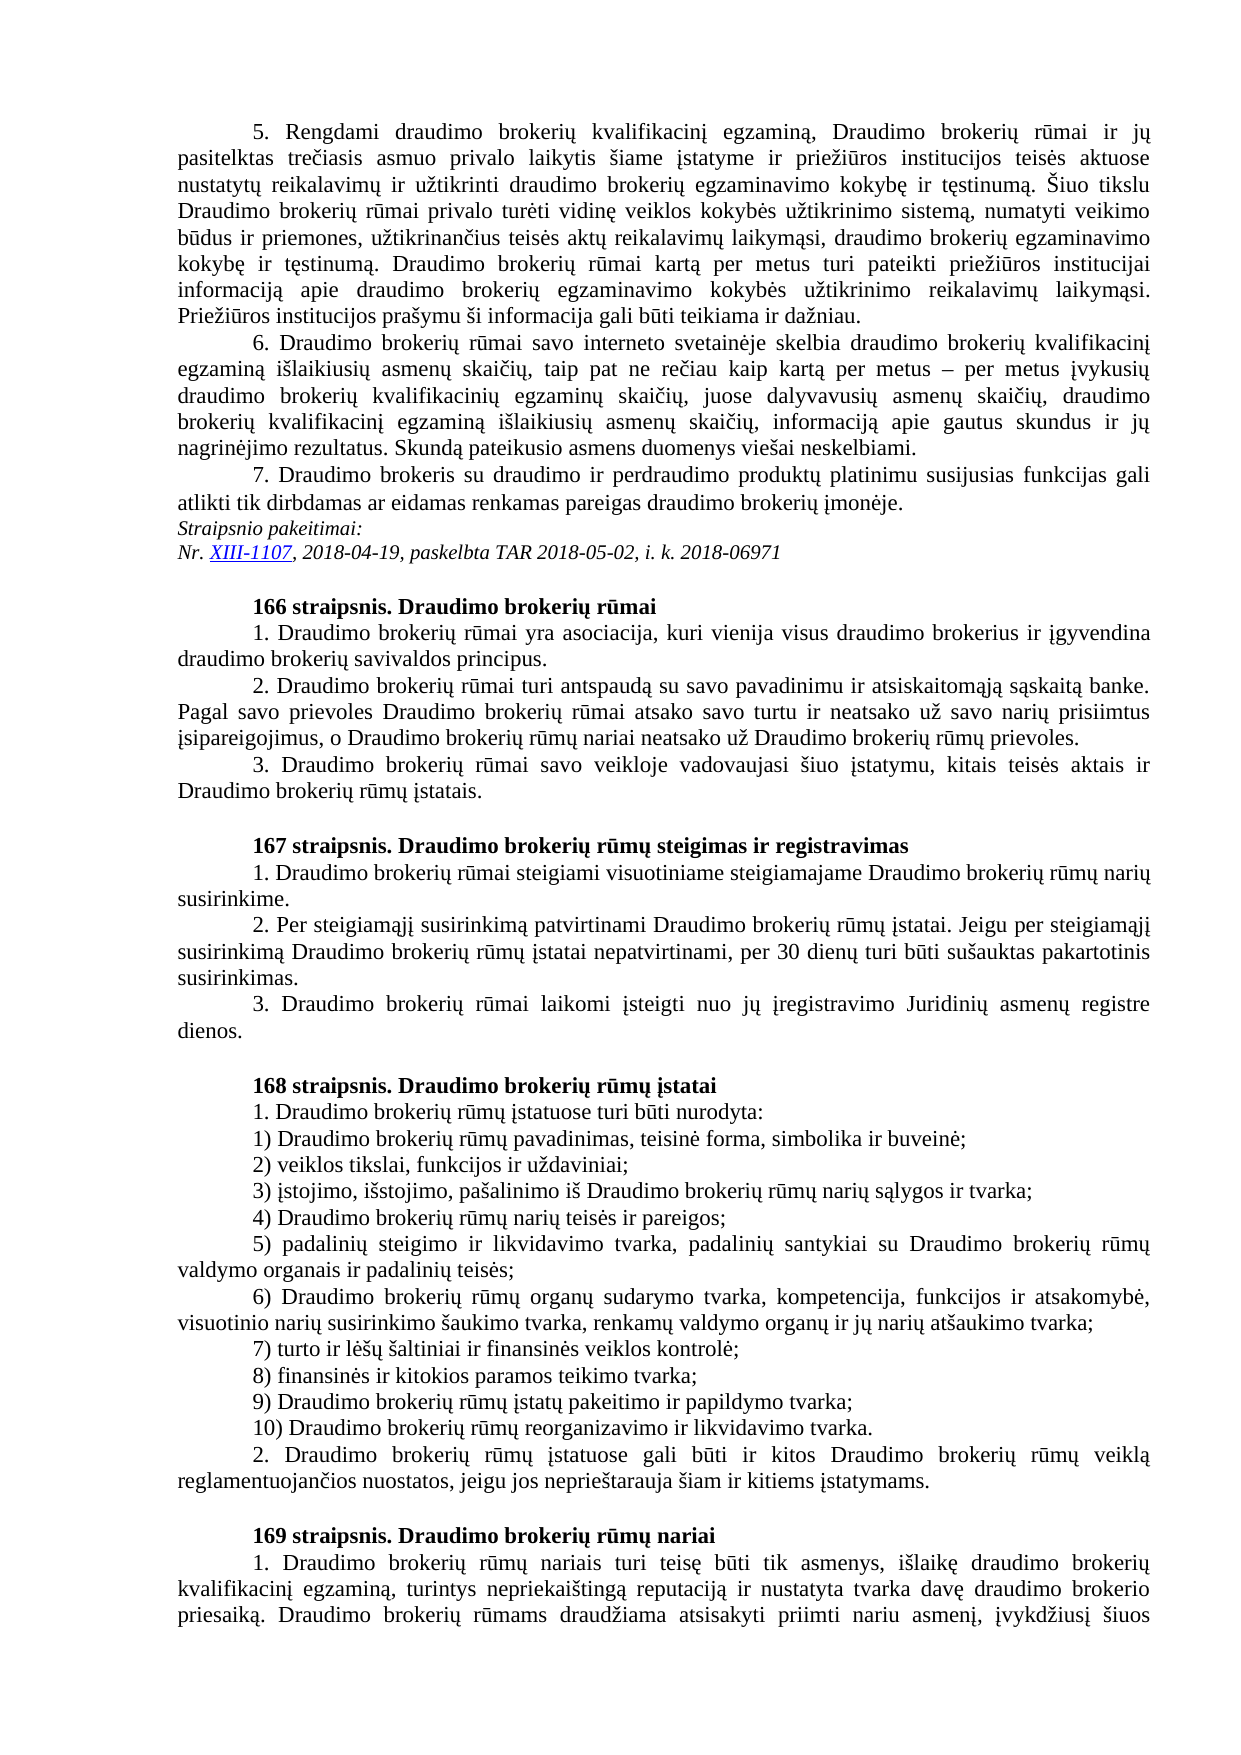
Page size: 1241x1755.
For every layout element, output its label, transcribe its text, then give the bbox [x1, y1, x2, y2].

text 1. Draudimo brokerių rūmų įstatuose turi būti nurodyta: [177, 1098, 1152, 1124]
text 1. Draudimo brokerių rūmai steigiami visuotiniame steigiamajame Draudimo brokerių rūmų narių susirinkime. [177, 859, 1152, 911]
text 166 straipsnis. Draudimo brokerių rūmai [177, 593, 1152, 619]
text 2) veiklos tikslai, funkcijos ir uždaviniai; [177, 1151, 1152, 1177]
text 3) įstojimo, išstojimo, pašalinimo iš Draudimo brokerių rūmų narių sąlygos ir tvarka; [177, 1177, 1152, 1204]
text 5. Rengdami draudimo brokerių kvalifikacinį egzaminą, Draudimo brokerių rūmai ir jų pasitelktas trečiasis asmuo privalo laikytis šiame įstatyme ir priežiūros institucijos teisės aktuose nustatytų reikalavimų ir užtikrinti draudimo brokerių egzaminavimo kokybę ir tęstinumą. Šiuo tikslu Draudimo brokerių rūmai privalo turėti vidinę veiklos kokybės užtikrinimo sistemą, numatyti veikimo būdus ir priemones, užtikrinančius teisės aktų reikalavimų laikymąsi, draudimo brokerių egzaminavimo kokybę ir tęstinumą. Draudimo brokerių rūmai kartą per metus turi pateikti priežiūros institucijai informaciją apie draudimo brokerių egzaminavimo kokybės užtikrinimo reikalavimų laikymąsi. Priežiūros institucijos prašymu ši informacija gali būti teikiama ir dažniau. [177, 118, 1152, 329]
text Straipsnio pakeitimai: [177, 516, 1152, 540]
text 5) padalinių steigimo ir likvidavimo tvarka, padalinių santykiai su Draudimo brokerių rūmų valdymo organais ir padalinių teisės; [177, 1230, 1152, 1283]
text 10) Draudimo brokerių rūmų reorganizavimo ir likvidavimo tvarka. [177, 1414, 1152, 1441]
text 2. Draudimo brokerių rūmai turi antspaudą su savo pavadinimu ir atsiskaitomąją sąskaitą banke. Pagal savo prievoles Draudimo brokerių rūmai atsako savo turtu ir neatsako už savo narių prisiimtus įsipareigojimus, o Draudimo brokerių rūmų nariai neatsako už Draudimo brokerių rūmų prievoles. [177, 672, 1152, 751]
text 3. Draudimo brokerių rūmai laikomi įsteigti nuo jų įregistravimo Juridinių asmenų registre dienos. [177, 990, 1152, 1043]
text 1. Draudimo brokerių rūmai yra asociacija, kuri vienija visus draudimo brokerius ir įgyvendina draudimo brokerių savivaldos principus. [177, 619, 1152, 672]
text 2. Draudimo brokerių rūmų įstatuose gali būti ir kitos Draudimo brokerių rūmų veiklą reglamentuojančios nuostatos, jeigu jos neprieštarauja šiam ir kitiems įstatymams. [177, 1441, 1152, 1493]
text 6. Draudimo brokerių rūmai savo interneto svetainėje skelbia draudimo brokerių kvalifikacinį egzaminą išlaikiusių asmenų skaičių, taip pat ne rečiau kaip kartą per metus – per metus įvykusių draudimo brokerių kvalifikacinių egzaminų skaičių, juose dalyvavusių asmenų skaičių, draudimo brokerių kvalifikacinį egzaminą išlaikiusių asmenų skaičių, informaciją apie gautus skundus ir jų nagrinėjimo rezultatus. Skundą pateikusio asmens duomenys viešai neskelbiami. [177, 329, 1152, 461]
text 4) Draudimo brokerių rūmų narių teisės ir pareigos; [177, 1204, 1152, 1230]
text 167 straipsnis. Draudimo brokerių rūmų steigimas ir registravimas [177, 832, 1152, 859]
text 168 straipsnis. Draudimo brokerių rūmų įstatai [177, 1072, 1152, 1098]
text 9) Draudimo brokerių rūmų įstatų pakeitimo ir papildymo tvarka; [177, 1388, 1152, 1414]
text 6) Draudimo brokerių rūmų organų sudarymo tvarka, kompetencija, funkcijos ir atsakomybė, visuotinio narių susirinkimo šaukimo tvarka, renkamų valdymo organų ir jų narių atšaukimo tvarka; [177, 1283, 1152, 1335]
text 8) finansinės ir kitokios paramos teikimo tvarka; [177, 1362, 1152, 1388]
text 3. Draudimo brokerių rūmai savo veikloje vadovaujasi šiuo įstatymu, kitais teisės aktais ir Draudimo brokerių rūmų įstatais. [177, 751, 1152, 803]
text 1) Draudimo brokerių rūmų pavadinimas, teisinė forma, simbolika ir buveinė; [177, 1124, 1152, 1151]
text Nr. XIII-1107, 2018-04-19, paskelbta TAR 2018-05-02, i. k. 2018-06971 [177, 540, 1152, 564]
text 7. Draudimo brokeris su draudimo ir perdraudimo produktų platinimu susijusias funkcijas gali atlikti tik dirbdamas ar eidamas renkamas pareigas draudimo brokerių įmonėje. [177, 461, 1152, 516]
text 7) turto ir lėšų šaltiniai ir finansinės veiklos kontrolė; [177, 1335, 1152, 1362]
text 2. Per steigiamąjį susirinkimą patvirtinami Draudimo brokerių rūmų įstatai. Jeigu per steigiamąjį susirinkimą Draudimo brokerių rūmų įstatai nepatvirtinami, per 30 dienų turi būti sušauktas pakartotinis susirinkimas. [177, 911, 1152, 990]
text 1. Draudimo brokerių rūmų nariais turi teisę būti tik asmenys, išlaikę draudimo brokerių kvalifikacinį egzaminą, turintys nepriekaištingą reputaciją ir nustatyta tvarka davę draudimo brokerio priesaiką. Draudimo brokerių rūmams draudžiama atsisakyti priimti nariu asmenį, įvykdžiusį šiuos [177, 1549, 1152, 1628]
text 169 straipsnis. Draudimo brokerių rūmų nariai [177, 1522, 1152, 1549]
